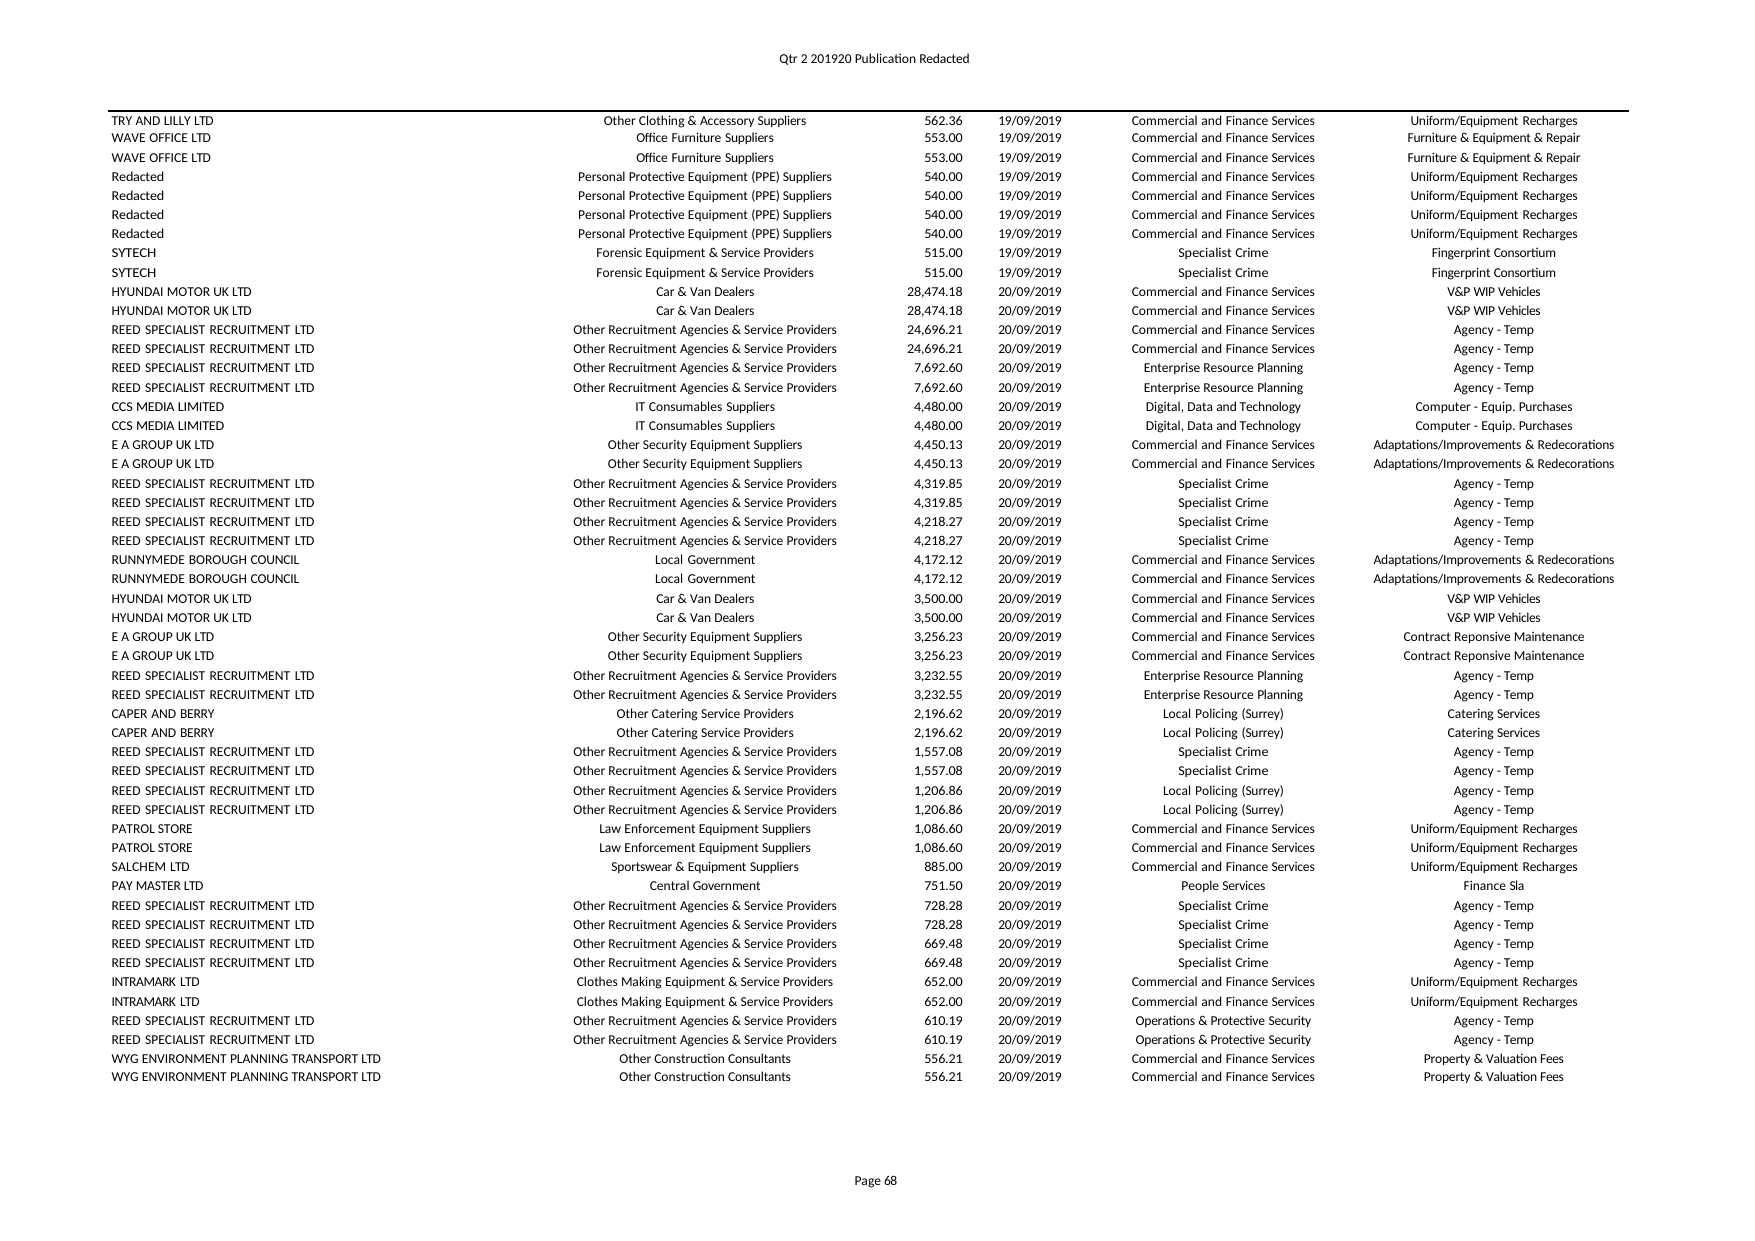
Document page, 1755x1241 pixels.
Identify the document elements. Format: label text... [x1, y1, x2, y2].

table_cell Uniform/Equipment Recharges [1359, 973, 1629, 992]
table_cell 20/09/2019 [969, 417, 1088, 436]
table_cell 20/09/2019 [969, 1031, 1088, 1050]
table_cell Property & Valuation Fees [1359, 1069, 1629, 1087]
table_cell Local Policing (Surrey) [1088, 800, 1359, 819]
table_cell Sportswear & Equipment Suppliers [548, 858, 860, 877]
table_cell Commercial and Finance Services [1088, 225, 1359, 244]
table_cell Uniform/Equipment Recharges [1359, 820, 1629, 839]
table_cell WAVE OFFICE LTD [108, 129, 547, 148]
table_cell Furniture & Equipment & Repair [1359, 129, 1629, 148]
table_cell 20/09/2019 [969, 474, 1088, 493]
table_cell Adaptations/Improvements & Redecorations [1359, 455, 1629, 474]
table_cell Forensic Equipment & Service Providers [548, 244, 860, 263]
table_cell Commercial and Finance Services [1088, 858, 1359, 877]
table_cell 20/09/2019 [969, 609, 1088, 628]
table_cell Redacted [108, 206, 547, 225]
table_cell 19/09/2019 [969, 225, 1088, 244]
table_cell 2,196.62 [860, 705, 969, 724]
table_cell HYUNDAI MOTOR UK LTD [108, 609, 547, 628]
table_cell Specialist Crime [1088, 244, 1359, 263]
table_cell WYG ENVIRONMENT PLANNING TRANSPORT LTD [108, 1050, 547, 1069]
table_cell Other Security Equipment Suppliers [548, 647, 860, 666]
table_cell Uniform/Equipment Recharges [1359, 839, 1629, 858]
table_cell 1,206.86 [860, 800, 969, 819]
table_cell 4,172.12 [860, 570, 969, 589]
table_cell Commercial and Finance Services [1088, 436, 1359, 455]
table_cell SALCHEM LTD [108, 858, 547, 877]
table_cell 20/09/2019 [969, 839, 1088, 858]
table_cell Agency - Temp [1359, 896, 1629, 915]
table_cell 20/09/2019 [969, 666, 1088, 685]
table_cell Other Recruitment Agencies & Service Providers [548, 513, 860, 532]
table_cell 751.50 [860, 877, 969, 896]
table_cell RUNNYMEDE BOROUGH COUNCIL [108, 570, 547, 589]
table_cell Enterprise Resource Planning [1088, 378, 1359, 397]
table_cell Uniform/Equipment Recharges [1359, 112, 1629, 129]
table_cell Redacted [108, 187, 547, 206]
table_cell 20/09/2019 [969, 455, 1088, 474]
table_cell Personal Protective Equipment (PPE) Suppliers [548, 225, 860, 244]
table_cell Agency - Temp [1359, 915, 1629, 934]
table_cell 3,256.23 [860, 647, 969, 666]
table_cell 556.21 [860, 1069, 969, 1087]
table_cell Digital, Data and Technology [1088, 398, 1359, 417]
table_cell Uniform/Equipment Recharges [1359, 168, 1629, 187]
table_cell REED SPECIALIST RECRUITMENT LTD [108, 762, 547, 781]
table_cell Commercial and Finance Services [1088, 321, 1359, 340]
table_cell REED SPECIALIST RECRUITMENT LTD [108, 896, 547, 915]
table_cell REED SPECIALIST RECRUITMENT LTD [108, 532, 547, 551]
table_cell Other Security Equipment Suppliers [548, 455, 860, 474]
table_cell V&P WIP Vehicles [1359, 609, 1629, 628]
table_cell Law Enforcement Equipment Suppliers [548, 820, 860, 839]
table_cell V&P WIP Vehicles [1359, 589, 1629, 608]
table_cell 20/09/2019 [969, 589, 1088, 608]
table_cell REED SPECIALIST RECRUITMENT LTD [108, 1011, 547, 1031]
table_cell 3,232.55 [860, 685, 969, 704]
table_cell 728.28 [860, 896, 969, 915]
table_cell Operations & Protective Security [1088, 1011, 1359, 1031]
table_cell Commercial and Finance Services [1088, 628, 1359, 647]
table_cell Other Recruitment Agencies & Service Providers [548, 954, 860, 973]
table_cell Other Recruitment Agencies & Service Providers [548, 935, 860, 954]
table_cell HYUNDAI MOTOR UK LTD [108, 589, 547, 608]
table_cell REED SPECIALIST RECRUITMENT LTD [108, 666, 547, 685]
table_cell IT Consumables Suppliers [548, 417, 860, 436]
table_cell 610.19 [860, 1011, 969, 1031]
table_cell Specialist Crime [1088, 954, 1359, 973]
table_cell 1,557.08 [860, 743, 969, 762]
table_cell Agency - Temp [1359, 340, 1629, 359]
table_cell 20/09/2019 [969, 1050, 1088, 1069]
table_cell REED SPECIALIST RECRUITMENT LTD [108, 1031, 547, 1050]
table_cell Fingerprint Consortium [1359, 263, 1629, 282]
table_cell Catering Services [1359, 724, 1629, 743]
table_cell Other Security Equipment Suppliers [548, 628, 860, 647]
table_cell Uniform/Equipment Recharges [1359, 206, 1629, 225]
table_cell Commercial and Finance Services [1088, 1050, 1359, 1069]
table_cell Other Recruitment Agencies & Service Providers [548, 532, 860, 551]
table_cell Agency - Temp [1359, 494, 1629, 513]
table_cell Other Recruitment Agencies & Service Providers [548, 896, 860, 915]
table_cell Uniform/Equipment Recharges [1359, 225, 1629, 244]
table_cell 540.00 [860, 187, 969, 206]
table_cell Commercial and Finance Services [1088, 148, 1359, 167]
table_cell 20/09/2019 [969, 724, 1088, 743]
table_cell Other Recruitment Agencies & Service Providers [548, 743, 860, 762]
table_cell Other Recruitment Agencies & Service Providers [548, 494, 860, 513]
table_cell 1,206.86 [860, 781, 969, 800]
table_cell Other Recruitment Agencies & Service Providers [548, 781, 860, 800]
table_cell Personal Protective Equipment (PPE) Suppliers [548, 206, 860, 225]
table_cell 20/09/2019 [969, 283, 1088, 302]
table_cell WYG ENVIRONMENT PLANNING TRANSPORT LTD [108, 1069, 547, 1087]
table_cell 20/09/2019 [969, 494, 1088, 513]
table_cell Commercial and Finance Services [1088, 839, 1359, 858]
table_cell 4,480.00 [860, 417, 969, 436]
table_cell Agency - Temp [1359, 743, 1629, 762]
table_cell Specialist Crime [1088, 513, 1359, 532]
table_cell REED SPECIALIST RECRUITMENT LTD [108, 340, 547, 359]
table_cell Clothes Making Equipment & Service Providers [548, 992, 860, 1011]
table_cell Commercial and Finance Services [1088, 609, 1359, 628]
table_cell 4,218.27 [860, 532, 969, 551]
table_cell Commercial and Finance Services [1088, 129, 1359, 148]
table_cell Adaptations/Improvements & Redecorations [1359, 570, 1629, 589]
table_cell Agency - Temp [1359, 1031, 1629, 1050]
table_cell Other Clothing & Accessory Suppliers [548, 112, 860, 129]
table_cell Uniform/Equipment Recharges [1359, 992, 1629, 1011]
table_cell 20/09/2019 [969, 877, 1088, 896]
table_cell 19/09/2019 [969, 187, 1088, 206]
table_cell Commercial and Finance Services [1088, 187, 1359, 206]
table_cell Specialist Crime [1088, 762, 1359, 781]
table_cell Agency - Temp [1359, 378, 1629, 397]
table_cell HYUNDAI MOTOR UK LTD [108, 302, 547, 321]
table_cell RUNNYMEDE BOROUGH COUNCIL [108, 551, 547, 570]
table_cell 28,474.18 [860, 302, 969, 321]
table_cell Commercial and Finance Services [1088, 206, 1359, 225]
table_cell 540.00 [860, 206, 969, 225]
table_cell 553.00 [860, 148, 969, 167]
table_cell Commercial and Finance Services [1088, 340, 1359, 359]
table_cell Uniform/Equipment Recharges [1359, 187, 1629, 206]
table_cell Specialist Crime [1088, 743, 1359, 762]
table_cell Specialist Crime [1088, 532, 1359, 551]
table_cell 4,450.13 [860, 455, 969, 474]
table_cell REED SPECIALIST RECRUITMENT LTD [108, 743, 547, 762]
table_cell REED SPECIALIST RECRUITMENT LTD [108, 359, 547, 378]
table_cell SYTECH [108, 263, 547, 282]
table_cell INTRAMARK LTD [108, 992, 547, 1011]
table_cell Contract Reponsive Maintenance [1359, 628, 1629, 647]
table_cell Finance Sla [1359, 877, 1629, 896]
table_cell Local Government [548, 551, 860, 570]
table_cell 4,172.12 [860, 551, 969, 570]
table_cell 4,218.27 [860, 513, 969, 532]
table_cell Agency - Temp [1359, 781, 1629, 800]
table_cell 652.00 [860, 973, 969, 992]
table_cell Agency - Temp [1359, 666, 1629, 685]
table_cell Law Enforcement Equipment Suppliers [548, 839, 860, 858]
table_cell Agency - Temp [1359, 685, 1629, 704]
table_cell Commercial and Finance Services [1088, 820, 1359, 839]
table_cell Agency - Temp [1359, 513, 1629, 532]
table_cell Uniform/Equipment Recharges [1359, 858, 1629, 877]
table_cell Car & Van Dealers [548, 302, 860, 321]
table_cell 20/09/2019 [969, 398, 1088, 417]
table_cell 20/09/2019 [969, 436, 1088, 455]
table_cell Other Recruitment Agencies & Service Providers [548, 321, 860, 340]
table_cell 3,500.00 [860, 589, 969, 608]
table_cell E A GROUP UK LTD [108, 647, 547, 666]
table_cell 19/09/2019 [969, 168, 1088, 187]
table_cell Specialist Crime [1088, 263, 1359, 282]
table_cell 19/09/2019 [969, 206, 1088, 225]
table_cell 20/09/2019 [969, 705, 1088, 724]
table_cell Other Recruitment Agencies & Service Providers [548, 915, 860, 934]
table_cell E A GROUP UK LTD [108, 455, 547, 474]
table_cell 20/09/2019 [969, 954, 1088, 973]
table_cell 19/09/2019 [969, 263, 1088, 282]
table_cell 20/09/2019 [969, 935, 1088, 954]
table_cell 669.48 [860, 935, 969, 954]
table_cell 728.28 [860, 915, 969, 934]
table_cell Personal Protective Equipment (PPE) Suppliers [548, 168, 860, 187]
table_cell 20/09/2019 [969, 915, 1088, 934]
table_cell Other Recruitment Agencies & Service Providers [548, 666, 860, 685]
table_cell V&P WIP Vehicles [1359, 302, 1629, 321]
table_cell 20/09/2019 [969, 378, 1088, 397]
table_cell Commercial and Finance Services [1088, 302, 1359, 321]
table_cell 885.00 [860, 858, 969, 877]
table_cell Enterprise Resource Planning [1088, 359, 1359, 378]
table_cell 20/09/2019 [969, 685, 1088, 704]
table_cell 556.21 [860, 1050, 969, 1069]
table_cell 19/09/2019 [969, 148, 1088, 167]
table_cell Other Security Equipment Suppliers [548, 436, 860, 455]
table_cell Other Recruitment Agencies & Service Providers [548, 378, 860, 397]
table_cell 19/09/2019 [969, 129, 1088, 148]
table_cell 1,086.60 [860, 839, 969, 858]
table_cell Commercial and Finance Services [1088, 1069, 1359, 1087]
table_cell Agency - Temp [1359, 1011, 1629, 1031]
table_cell 20/09/2019 [969, 532, 1088, 551]
table_cell SYTECH [108, 244, 547, 263]
table_cell 20/09/2019 [969, 800, 1088, 819]
table_cell IT Consumables Suppliers [548, 398, 860, 417]
table_cell 515.00 [860, 263, 969, 282]
table_cell 3,500.00 [860, 609, 969, 628]
table_cell 3,232.55 [860, 666, 969, 685]
table_cell Digital, Data and Technology [1088, 417, 1359, 436]
table_cell People Services [1088, 877, 1359, 896]
table_cell 3,256.23 [860, 628, 969, 647]
table_cell Contract Reponsive Maintenance [1359, 647, 1629, 666]
table_cell Agency - Temp [1359, 321, 1629, 340]
table_cell Other Recruitment Agencies & Service Providers [548, 340, 860, 359]
table_cell 20/09/2019 [969, 781, 1088, 800]
table_cell 7,692.60 [860, 359, 969, 378]
table_cell Car & Van Dealers [548, 609, 860, 628]
table_cell Commercial and Finance Services [1088, 455, 1359, 474]
table_cell Local Government [548, 570, 860, 589]
table_cell Computer - Equip. Purchases [1359, 417, 1629, 436]
table_cell Car & Van Dealers [548, 589, 860, 608]
table_cell 20/09/2019 [969, 973, 1088, 992]
table_cell Catering Services [1359, 705, 1629, 724]
table_cell E A GROUP UK LTD [108, 436, 547, 455]
table_cell TRY AND LILLY LTD [108, 112, 547, 129]
table_cell CAPER AND BERRY [108, 724, 547, 743]
table_cell 4,319.85 [860, 494, 969, 513]
table_cell 20/09/2019 [969, 302, 1088, 321]
table_cell 515.00 [860, 244, 969, 263]
table_cell 610.19 [860, 1031, 969, 1050]
table_cell Commercial and Finance Services [1088, 570, 1359, 589]
table_cell 20/09/2019 [969, 1069, 1088, 1087]
table_cell PATROL STORE [108, 839, 547, 858]
table_cell Other Catering Service Providers [548, 724, 860, 743]
table_cell Specialist Crime [1088, 494, 1359, 513]
table_cell Other Recruitment Agencies & Service Providers [548, 474, 860, 493]
table_cell 24,696.21 [860, 340, 969, 359]
table_cell Central Government [548, 877, 860, 896]
table_cell 652.00 [860, 992, 969, 1011]
table_cell 553.00 [860, 129, 969, 148]
table_cell Enterprise Resource Planning [1088, 666, 1359, 685]
table_cell Other Recruitment Agencies & Service Providers [548, 1011, 860, 1031]
table_cell Commercial and Finance Services [1088, 992, 1359, 1011]
table_cell Other Recruitment Agencies & Service Providers [548, 359, 860, 378]
table_cell Furniture & Equipment & Repair [1359, 148, 1629, 167]
table_cell CCS MEDIA LIMITED [108, 398, 547, 417]
table_cell 20/09/2019 [969, 513, 1088, 532]
table_cell REED SPECIALIST RECRUITMENT LTD [108, 935, 547, 954]
table_cell 20/09/2019 [969, 321, 1088, 340]
table_cell Specialist Crime [1088, 474, 1359, 493]
table_cell 4,480.00 [860, 398, 969, 417]
table_cell Specialist Crime [1088, 935, 1359, 954]
table_cell Property & Valuation Fees [1359, 1050, 1629, 1069]
table_cell 20/09/2019 [969, 359, 1088, 378]
table_cell Commercial and Finance Services [1088, 589, 1359, 608]
table_cell Commercial and Finance Services [1088, 647, 1359, 666]
table_cell 4,319.85 [860, 474, 969, 493]
table_cell 20/09/2019 [969, 340, 1088, 359]
table_cell V&P WIP Vehicles [1359, 283, 1629, 302]
table_cell Redacted [108, 168, 547, 187]
table_cell Local Policing (Surrey) [1088, 705, 1359, 724]
table_cell Local Policing (Surrey) [1088, 724, 1359, 743]
table_cell Agency - Temp [1359, 800, 1629, 819]
table_cell 540.00 [860, 225, 969, 244]
table_cell Other Recruitment Agencies & Service Providers [548, 1031, 860, 1050]
table_cell Office Furniture Suppliers [548, 129, 860, 148]
table_cell Car & Van Dealers [548, 283, 860, 302]
table_cell 20/09/2019 [969, 743, 1088, 762]
table_cell REED SPECIALIST RECRUITMENT LTD [108, 513, 547, 532]
table_cell Specialist Crime [1088, 915, 1359, 934]
table_cell Other Catering Service Providers [548, 705, 860, 724]
table_cell 20/09/2019 [969, 647, 1088, 666]
table_cell Agency - Temp [1359, 954, 1629, 973]
table_cell Personal Protective Equipment (PPE) Suppliers [548, 187, 860, 206]
table_cell Other Recruitment Agencies & Service Providers [548, 762, 860, 781]
table_cell Agency - Temp [1359, 762, 1629, 781]
table_cell Other Recruitment Agencies & Service Providers [548, 685, 860, 704]
table_cell 4,450.13 [860, 436, 969, 455]
table_cell Agency - Temp [1359, 935, 1629, 954]
table_cell REED SPECIALIST RECRUITMENT LTD [108, 954, 547, 973]
table_cell INTRAMARK LTD [108, 973, 547, 992]
table_cell REED SPECIALIST RECRUITMENT LTD [108, 321, 547, 340]
table_cell 20/09/2019 [969, 1011, 1088, 1031]
table_cell HYUNDAI MOTOR UK LTD [108, 283, 547, 302]
table_cell REED SPECIALIST RECRUITMENT LTD [108, 800, 547, 819]
table_cell Commercial and Finance Services [1088, 112, 1359, 129]
table_cell Agency - Temp [1359, 532, 1629, 551]
table_cell 2,196.62 [860, 724, 969, 743]
table_cell 1,557.08 [860, 762, 969, 781]
table_cell 669.48 [860, 954, 969, 973]
table_cell REED SPECIALIST RECRUITMENT LTD [108, 781, 547, 800]
table_cell Agency - Temp [1359, 359, 1629, 378]
table_cell REED SPECIALIST RECRUITMENT LTD [108, 494, 547, 513]
table_cell 20/09/2019 [969, 858, 1088, 877]
table_cell PAY MASTER LTD [108, 877, 547, 896]
table_cell Office Furniture Suppliers [548, 148, 860, 167]
table_cell 1,086.60 [860, 820, 969, 839]
table_cell Agency - Temp [1359, 474, 1629, 493]
table_cell 20/09/2019 [969, 896, 1088, 915]
table_cell REED SPECIALIST RECRUITMENT LTD [108, 685, 547, 704]
table_cell 28,474.18 [860, 283, 969, 302]
table_cell Redacted [108, 225, 547, 244]
table_cell Enterprise Resource Planning [1088, 685, 1359, 704]
table_cell Commercial and Finance Services [1088, 283, 1359, 302]
table_cell 20/09/2019 [969, 992, 1088, 1011]
table_cell Other Recruitment Agencies & Service Providers [548, 800, 860, 819]
table_cell 20/09/2019 [969, 570, 1088, 589]
table_cell Operations & Protective Security [1088, 1031, 1359, 1050]
table_cell Other Construction Consultants [548, 1069, 860, 1087]
table_cell REED SPECIALIST RECRUITMENT LTD [108, 474, 547, 493]
table_cell Commercial and Finance Services [1088, 168, 1359, 187]
table_cell 20/09/2019 [969, 628, 1088, 647]
table_cell WAVE OFFICE LTD [108, 148, 547, 167]
table_cell 20/09/2019 [969, 820, 1088, 839]
table_cell Specialist Crime [1088, 896, 1359, 915]
table_cell Adaptations/Improvements & Redecorations [1359, 436, 1629, 455]
table_cell REED SPECIALIST RECRUITMENT LTD [108, 378, 547, 397]
table_cell PATROL STORE [108, 820, 547, 839]
table_cell Clothes Making Equipment & Service Providers [548, 973, 860, 992]
table_cell 7,692.60 [860, 378, 969, 397]
table_cell 19/09/2019 [969, 112, 1088, 129]
table_cell 20/09/2019 [969, 762, 1088, 781]
table_cell CCS MEDIA LIMITED [108, 417, 547, 436]
table_cell 540.00 [860, 168, 969, 187]
table_cell Commercial and Finance Services [1088, 551, 1359, 570]
table_cell Computer - Equip. Purchases [1359, 398, 1629, 417]
table_cell Fingerprint Consortium [1359, 244, 1629, 263]
table_cell 19/09/2019 [969, 244, 1088, 263]
table_cell REED SPECIALIST RECRUITMENT LTD [108, 915, 547, 934]
table_cell Other Construction Consultants [548, 1050, 860, 1069]
table_cell Adaptations/Improvements & Redecorations [1359, 551, 1629, 570]
table_cell CAPER AND BERRY [108, 705, 547, 724]
table_cell 562.36 [860, 112, 969, 129]
table_cell 20/09/2019 [969, 551, 1088, 570]
table_cell 24,696.21 [860, 321, 969, 340]
table_cell Local Policing (Surrey) [1088, 781, 1359, 800]
table_cell Forensic Equipment & Service Providers [548, 263, 860, 282]
table_cell E A GROUP UK LTD [108, 628, 547, 647]
table_cell Commercial and Finance Services [1088, 973, 1359, 992]
